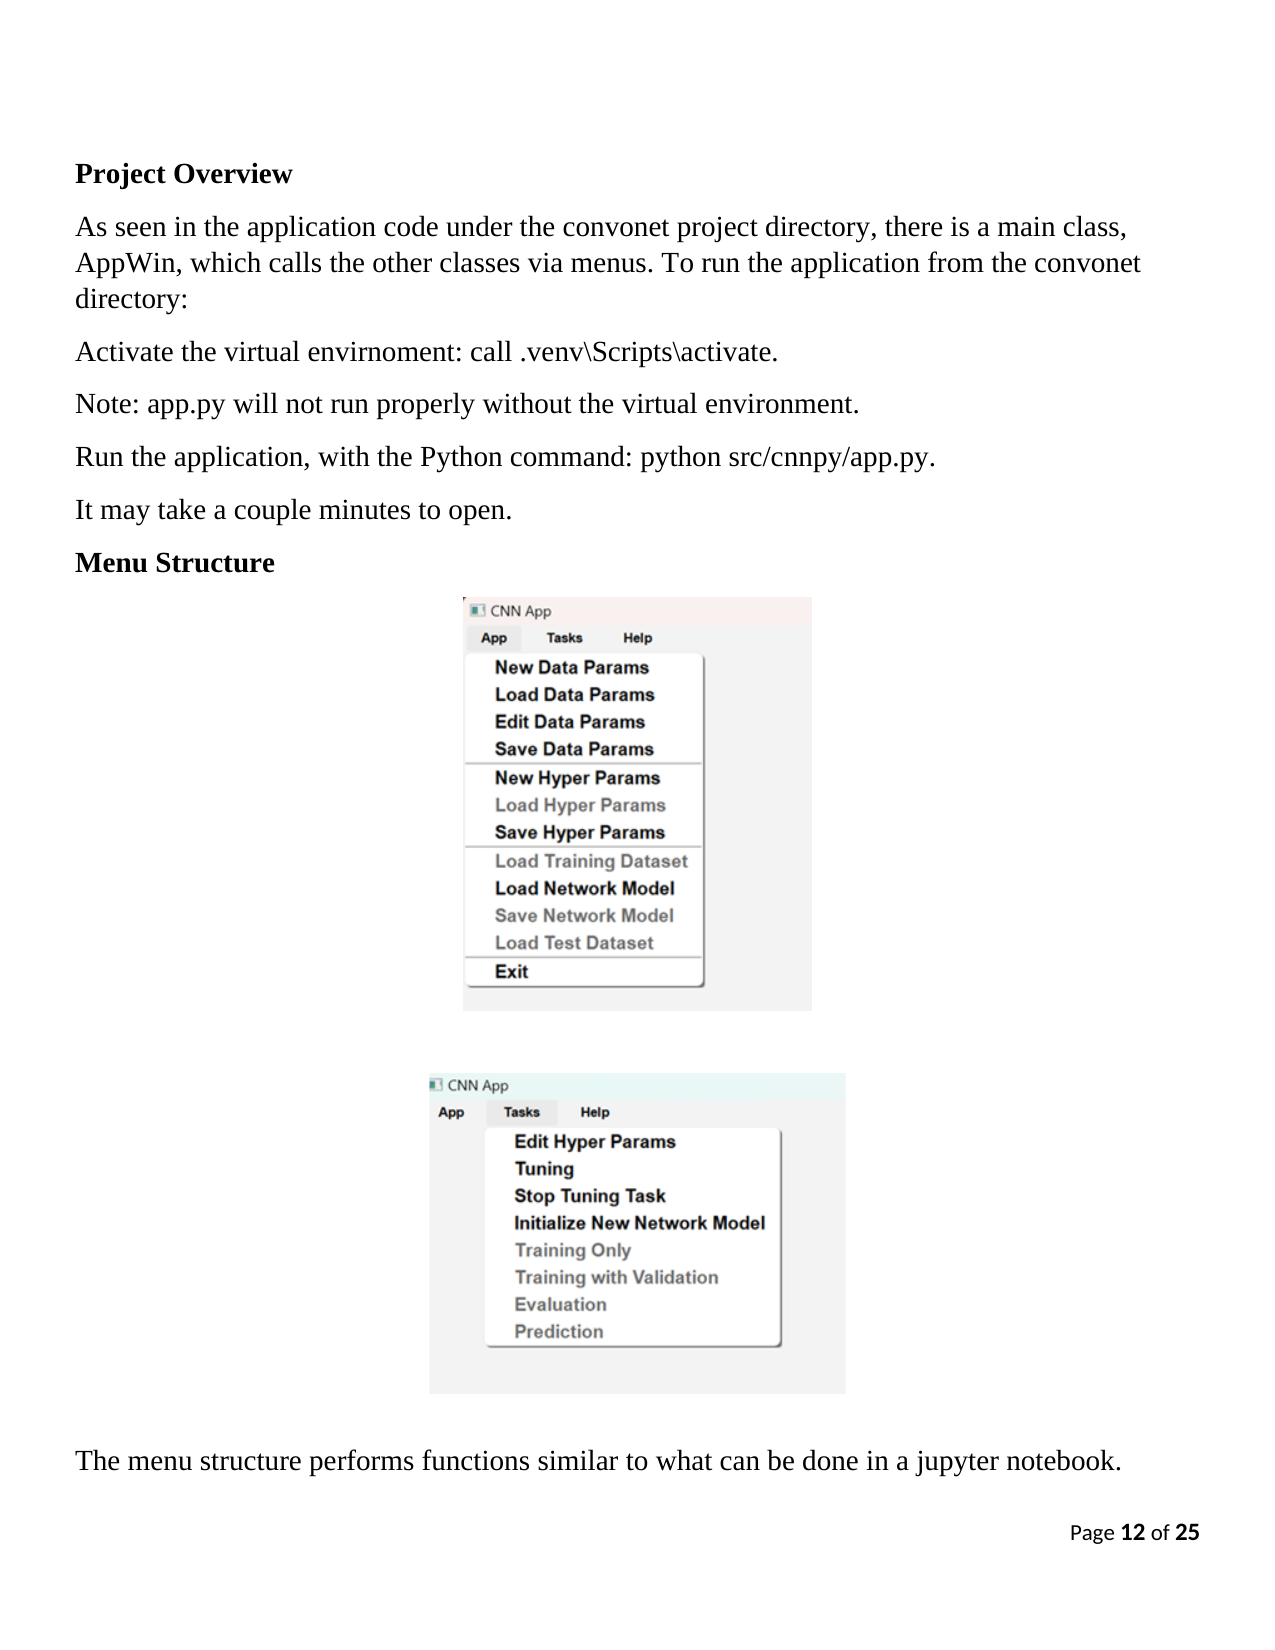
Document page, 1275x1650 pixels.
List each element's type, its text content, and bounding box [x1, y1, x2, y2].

picture [429, 1073, 846, 1394]
text Menu Structure [75, 545, 1200, 578]
picture [463, 597, 812, 1011]
text The menu structure performs functions similar to what can be done in a jupyter notebook. [75, 1443, 1200, 1476]
text As seen in the application code under the convonet project directory, there is a main class, AppWin, which calls the other classes via menus. To run the application from the convonet directory: [75, 209, 1200, 314]
text Note: app.py will not run properly without the virtual environment. [75, 387, 1200, 420]
text Run the application, with the Python command: python src/cnnpy/app.py. [75, 439, 1200, 473]
text Activate the virtual envirnoment: call .venv\Scripts\activate. [75, 334, 1200, 367]
text Project Overview [75, 156, 1200, 189]
text It may take a couple minutes to open. [75, 492, 1200, 526]
